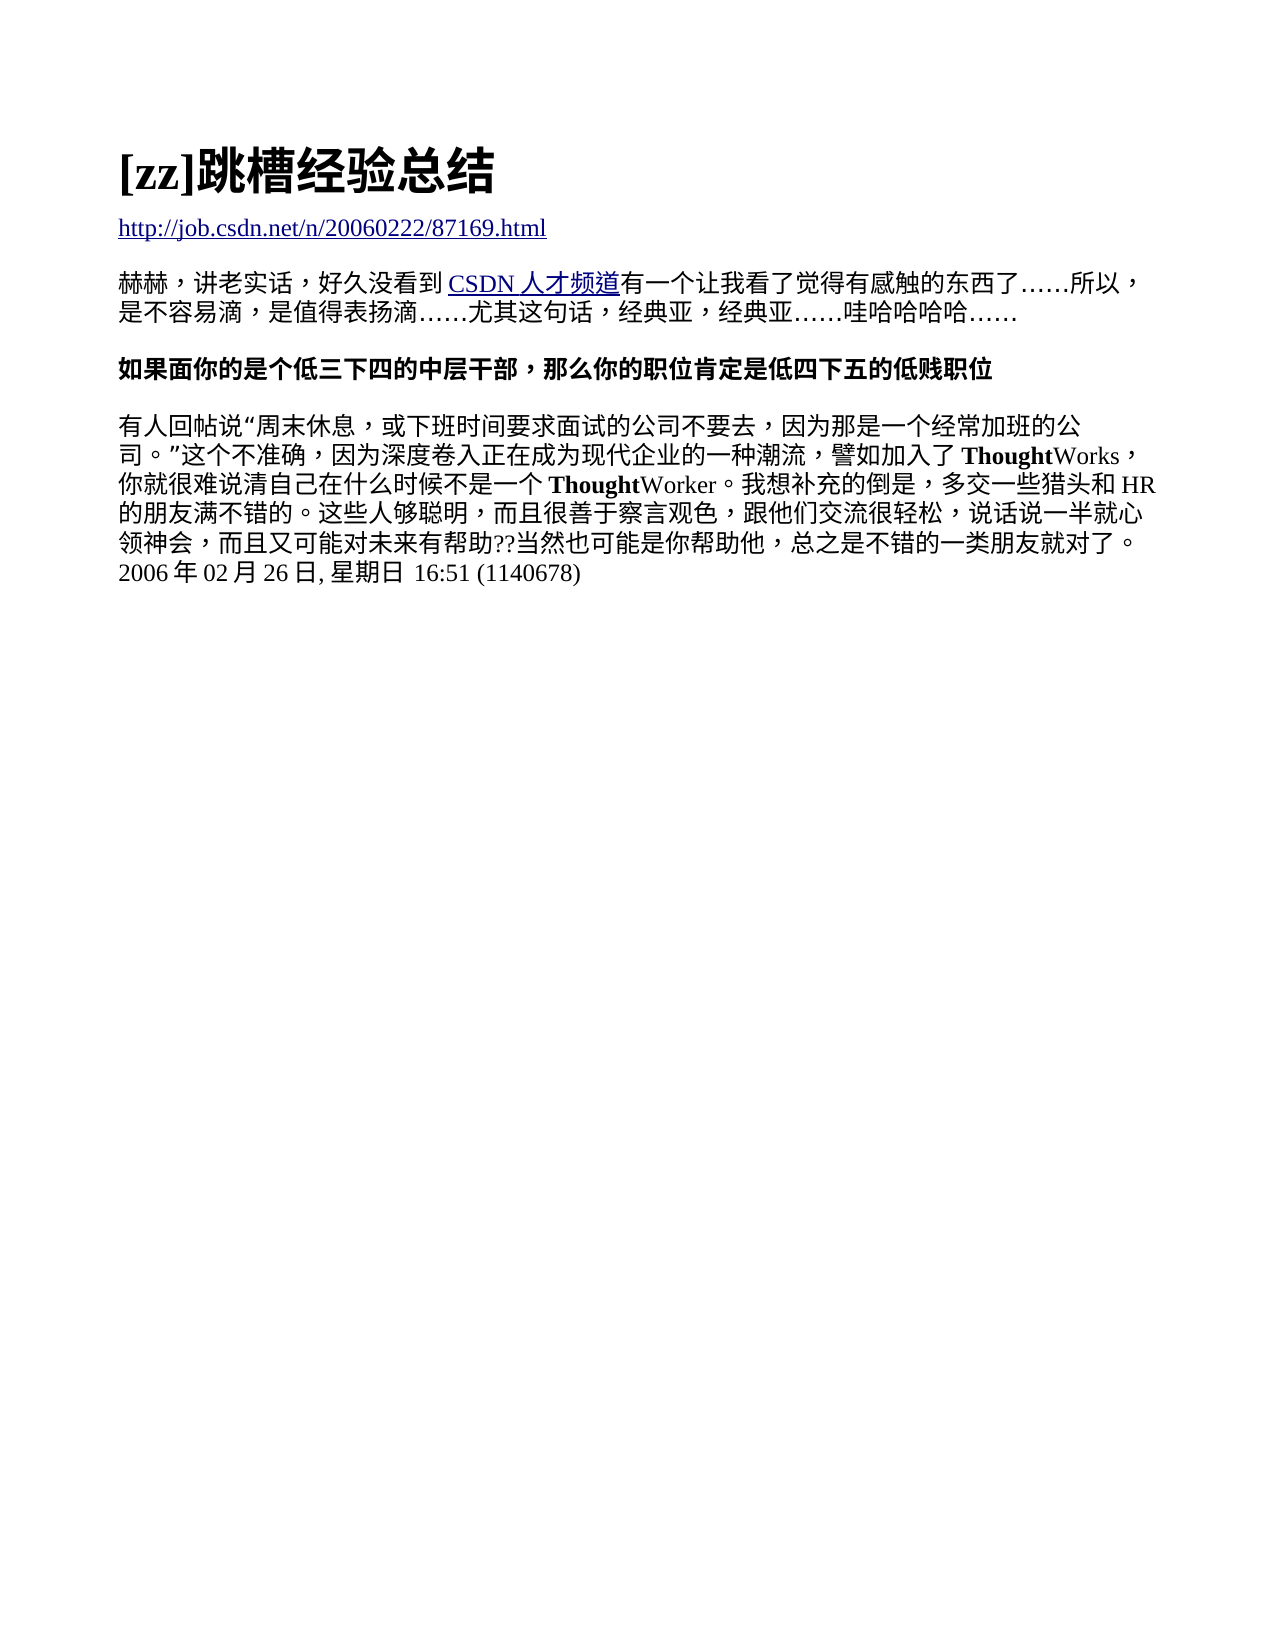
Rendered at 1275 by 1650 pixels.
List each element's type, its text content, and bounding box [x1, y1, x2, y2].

text 2006年02月26日, 星期日 16:51 (1140678) [118, 558, 1157, 587]
subtitle [zz]跳槽经验总结 [118, 143, 1157, 201]
text http://job.csdn.net/n/20060222/87169.html 赫赫，讲老实话，好久没看到CSDN人才频道有一个让我看了觉得有感触的东西了……所以，是不容易滴，是值得表扬滴……尤其这句话，经典亚，经典亚……哇哈哈哈哈…… 如果面你的是个低三下四的中层干部，那么你的职位肯定是低四下五的低贱职位 有人回帖说“周末休息，或下班时间要求面试的公司不要去，因为那是一个经常加班的公司。”这个不准确，因为深度卷入正在成为现代企业的一种潮流，譬如加入了ThoughtWorks，你就很难说清自己在什么时候不是一个ThoughtWorker。我想补充的倒是，多交一些猎头和HR的朋友满不错的。这些人够聪明，而且很善于察言观色，跟他们交流很轻松，说话说一半就心领神会，而且又可能对未来有帮助??当然也可能是你帮助他，总之是不错的一类朋友就对了。 [118, 214, 1157, 558]
